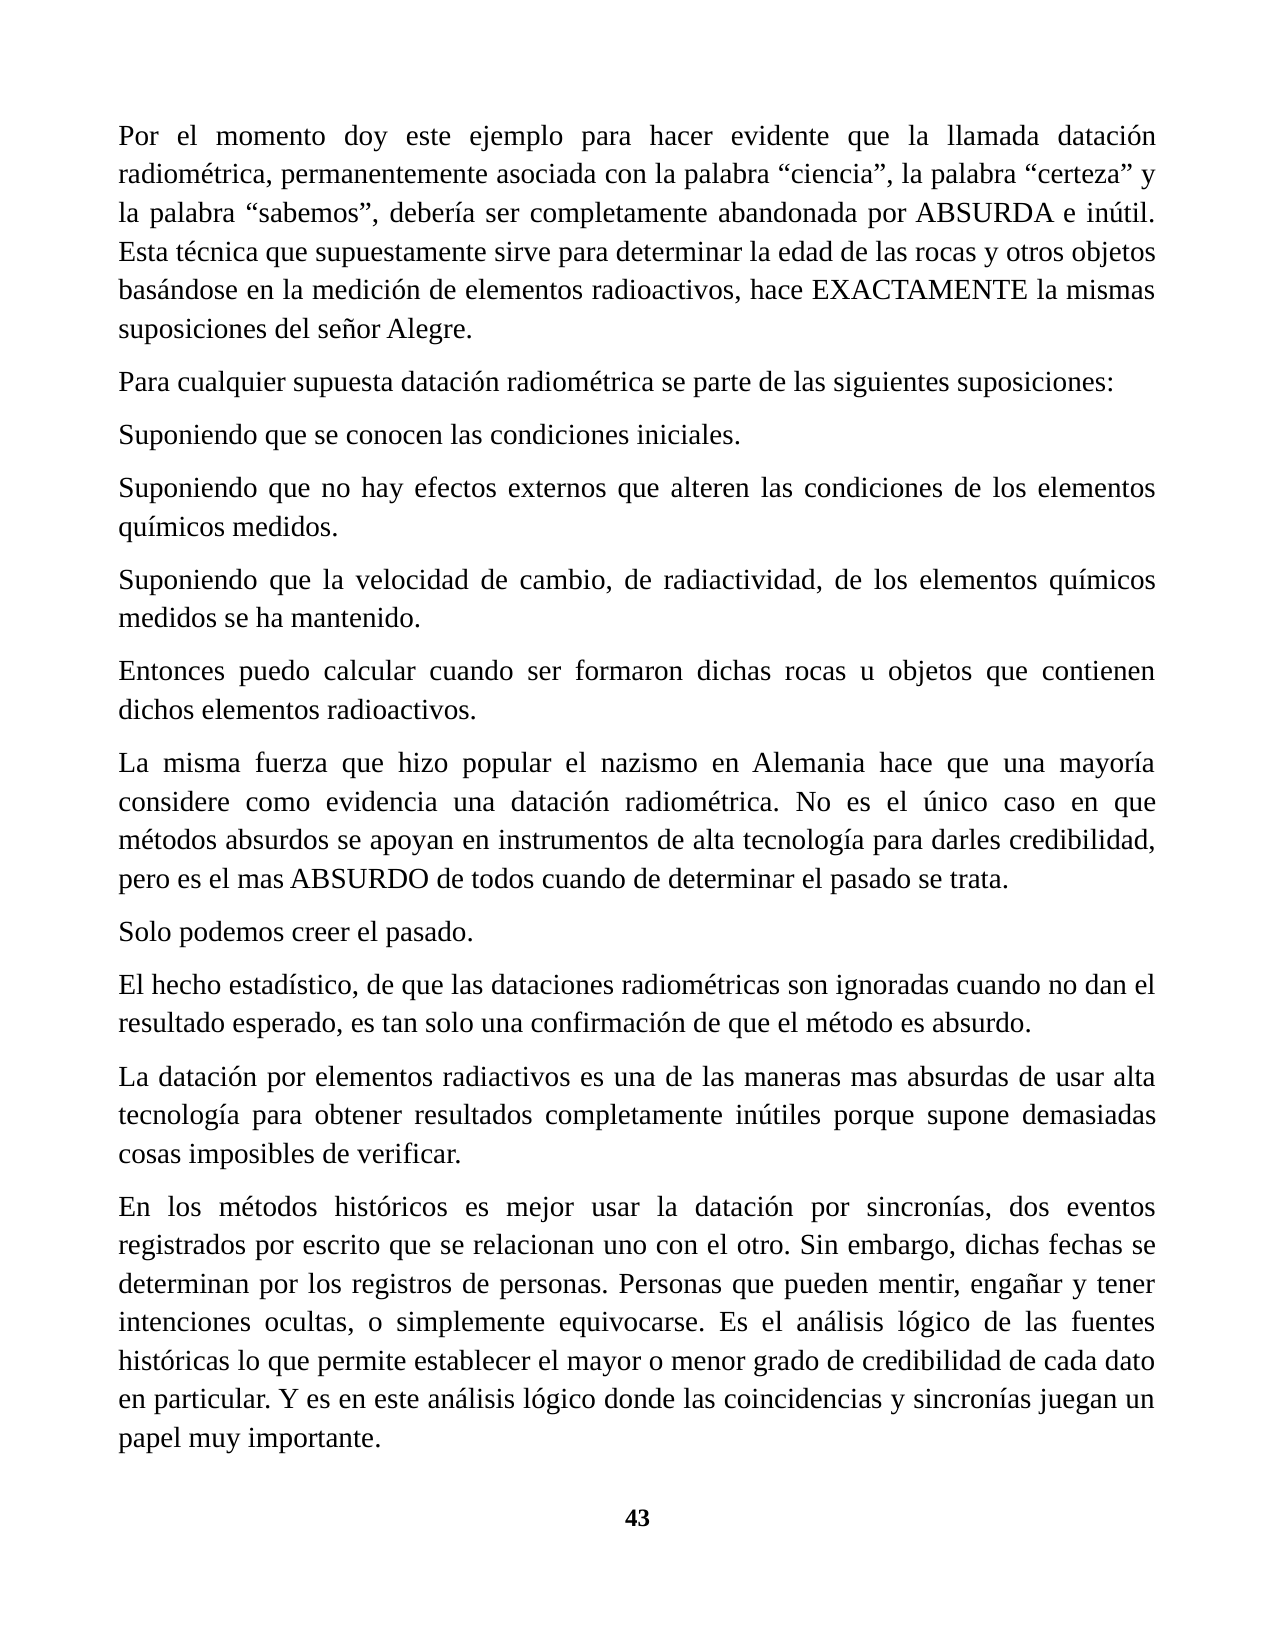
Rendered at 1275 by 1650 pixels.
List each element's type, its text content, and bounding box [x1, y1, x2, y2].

text Suponiendo que se conocen las condiciones iniciales. [118, 417, 1157, 451]
text Entonces puedo calcular cuando ser formaron dichas rocas u objetos que contienen dichos elementos radioactivos. [118, 653, 1157, 726]
text Para cualquier supuesta datación radiométrica se parte de las siguientes suposiciones: [118, 364, 1157, 397]
text El hecho estadístico, de que las dataciones radiométricas son ignoradas cuando no dan el resultado esperado, es tan solo una confirmación de que el método es absurdo. [118, 967, 1157, 1039]
text Suponiendo que no hay efectos externos que alteren las condiciones de los elementos químicos medidos. [118, 470, 1157, 542]
text La misma fuerza que hizo popular el nazismo en Alemania hace que una mayoría considere como evidencia una datación radiométrica. No es el único caso en que métodos absurdos se apoyan en instrumentos de alta tecnología para darles credibilidad, pero es el mas ABSURDO de todos cuando de determinar el pasado se trata. [118, 745, 1157, 894]
text Por el momento doy este ejemplo para hacer evidente que la llamada datación radiométrica, permanentemente asociada con la palabra “ciencia”, la palabra “certeza” y la palabra “sabemos”, debería ser completamente abandonada por ABSURDA e inútil. Esta técnica que supuestamente sirve para determinar la edad de las rocas y otros objetos basándose en la medición de elementos radioactivos, hace EXACTAMENTE la mismas suposiciones del señor Alegre. [118, 118, 1157, 344]
text Suponiendo que la velocidad de cambio, de radiactividad, de los elementos químicos medidos se ha mantenido. [118, 562, 1157, 634]
text En los métodos históricos es mejor usar la datación por sincronías, dos eventos registrados por escrito que se relacionan uno con el otro. Sin embargo, dichas fechas se determinan por los registros de personas. Personas que pueden mentir, engañar y tener intenciones ocultas, o simplemente equivocarse. Es el análisis lógico de las fuentes históricas lo que permite establecer el mayor o menor grado de credibilidad de cada dato en particular. Y es en este análisis lógico donde las coincidencias y sincronías juegan un papel muy importante. [118, 1189, 1157, 1454]
text Solo podemos creer el pasado. [118, 914, 1157, 947]
text La datación por elementos radiactivos es una de las maneras mas absurdas de usar alta tecnología para obtener resultados completamente inútiles porque supone demasiadas cosas imposibles de verificar. [118, 1059, 1157, 1169]
